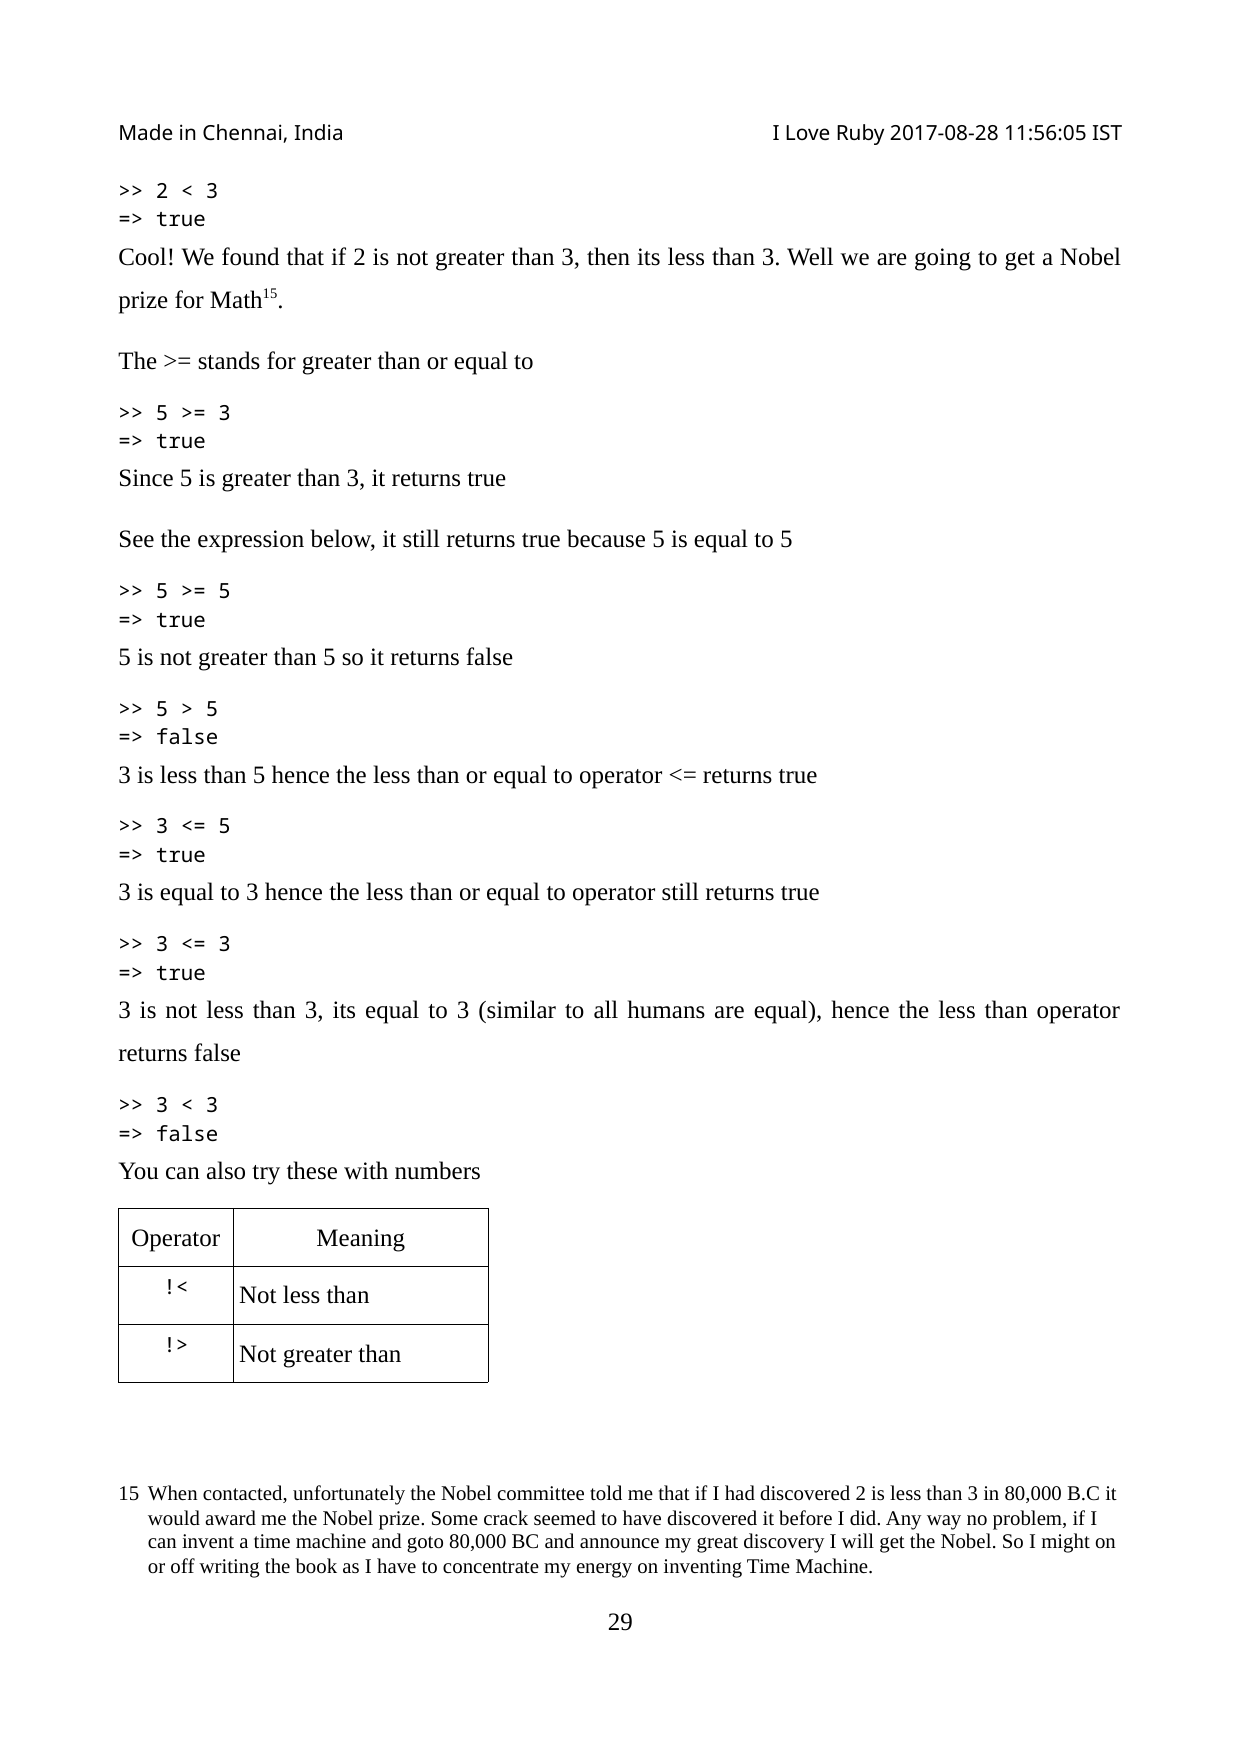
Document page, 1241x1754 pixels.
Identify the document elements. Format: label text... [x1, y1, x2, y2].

table_cell !< [119, 1267, 233, 1324]
text >> 5 >= 5 [118, 576, 1122, 605]
text >> 5 >= 3 [118, 398, 1122, 426]
text Since 5 is greater than 3, it returns true [118, 463, 1122, 492]
table_cell Not greater than [234, 1325, 488, 1382]
text You can also try these with numbers [118, 1156, 1122, 1185]
text When contacted, unfortunately the Nobel committee told me that if I had discovered 2 is less than 3 in 80,000 B.C it would award me the Nobel prize. Some crack seemed to have discovered it before I did. Any way no problem, if I can invent a time machine and goto 80,000 BC and announce my great discovery I will get the Nobel. So I might on or off writing the book as I have to concentrate my energy on inventing Time Machine. [118, 1481, 1122, 1578]
text 3 is not less than 3, its equal to 3 (similar to all humans are equal), hence the less than operator returns false [118, 995, 1122, 1067]
text 3 is equal to 3 hence the less than or equal to operator still returns true [118, 877, 1122, 906]
text => true [118, 204, 1122, 233]
table_header Operator [119, 1209, 233, 1266]
text 3 is less than 5 hence the less than or equal to operator <= returns true [118, 760, 1122, 788]
text => true [118, 426, 1122, 454]
text The >= stands for greater than or equal to [118, 346, 1122, 374]
text >> 5 > 5 [118, 694, 1122, 722]
text => true [118, 840, 1122, 868]
text => true [118, 605, 1122, 633]
text >> 3 <= 3 [118, 929, 1122, 958]
text See the expression below, it still returns true because 5 is equal to 5 [118, 524, 1122, 553]
text => false [118, 1119, 1122, 1147]
text >> 3 < 3 [118, 1090, 1122, 1119]
text Cool! We found that if 2 is not greater than 3, then its less than 3. Well we are going to get a Nobel prize for Math. [118, 242, 1122, 314]
text >> 3 <= 5 [118, 812, 1122, 840]
text >> 2 < 3 [118, 176, 1122, 204]
text => true [118, 958, 1122, 986]
table_cell Not less than [234, 1267, 488, 1324]
text 5 is not greater than 5 so it returns false [118, 642, 1122, 671]
table_header Meaning [234, 1209, 488, 1266]
text => false [118, 722, 1122, 751]
table_cell !> [119, 1325, 233, 1382]
